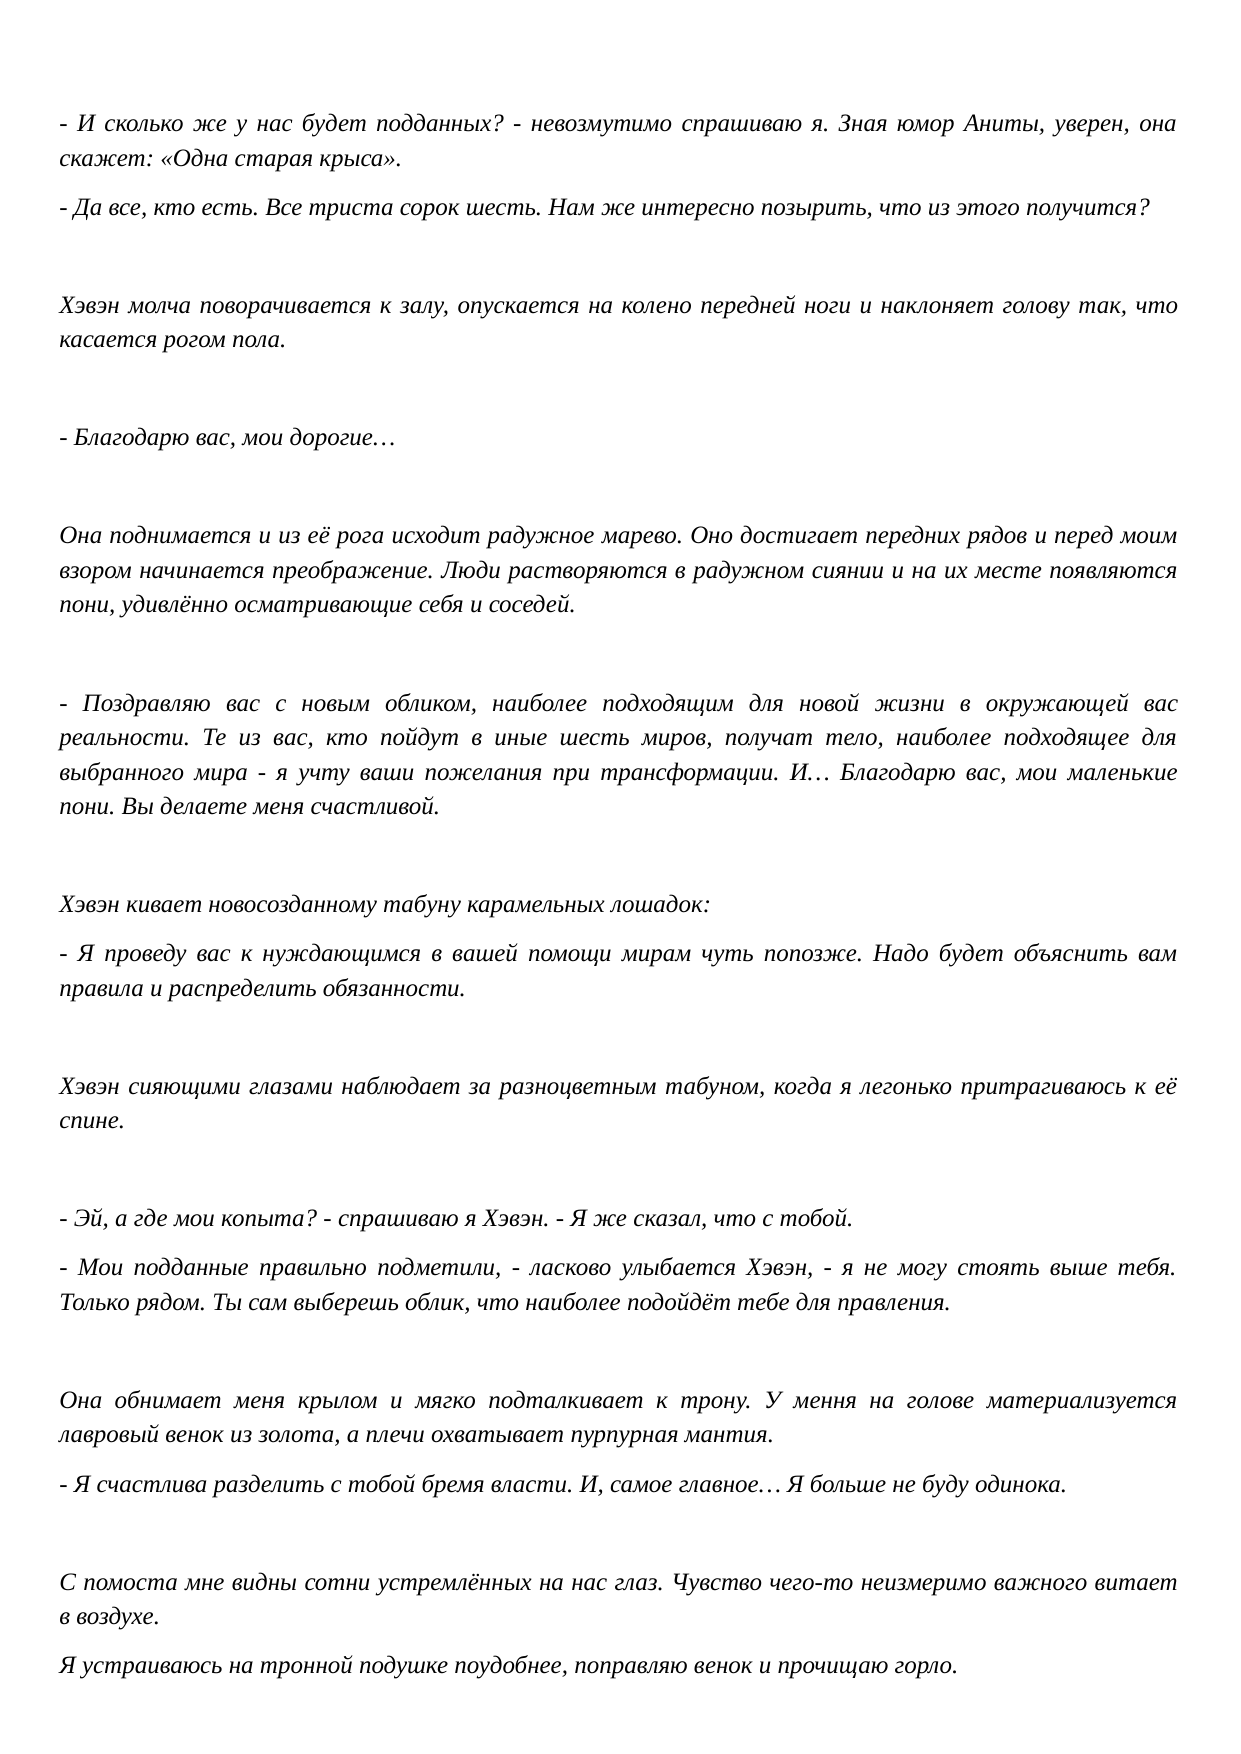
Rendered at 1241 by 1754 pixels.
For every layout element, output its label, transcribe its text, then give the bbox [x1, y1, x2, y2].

text Она поднимается и из её рога исходит радужное марево. Оно достигает передних рядов и перед моим взором начинается преображение. Люди растворяются в радужном сиянии и на их месте появляются пони, удивлённо осматривающие себя и соседей. [59, 521, 1181, 618]
text С помоста мне видны сотни устремлённых на нас глаз. Чувство чего-то неизмеримо важного витает в воздухе. [59, 1567, 1181, 1630]
text - Эй, а где мои копыта? - спрашиваю я Хэвэн. - Я же сказал, что с тобой. [59, 1203, 1181, 1232]
text - Я проведу вас к нуждающимся в вашей помощи мирам чуть попозже. Надо будет объяснить вам правила и распределить обязанности. [59, 938, 1181, 1001]
text Я устраиваюсь на тронной подушке поудобнее, поправляю венок и прочищаю горло. [59, 1650, 1181, 1679]
text - Да все, кто есть. Все триста сорок шесть. Нам же интересно позырить, что из этого получится? [59, 192, 1181, 220]
text Хэвэн молча поворачивается к залу, опускается на колено передней ноги и наклоняет голову так, что касается рогом пола. [59, 290, 1181, 353]
text Хэвэн кивает новосозданному табуну карамельных лошадок: [59, 889, 1181, 918]
text - Поздравляю вас с новым обликом, наиболее подходящим для новой жизни в окружающей вас реальности. Те из вас, кто пойдут в иные шесть миров, получат тело, наиболее подходящее для выбранного мира - я учту ваши пожелания при трансформации. И… Благодарю вас, мои маленькие пони. Вы делаете меня счастливой. [59, 688, 1181, 820]
text Она обнимает меня крылом и мягко подталкивает к трону. У мення на голове материализуется лавровый венок из золота, а плечи охватывает пурпурная мантия. [59, 1385, 1181, 1448]
text - Благодарю вас, мои дорогие… [59, 422, 1181, 451]
text - Мои подданные правильно подметили, - ласково улыбается Хэвэн, - я не могу стоять выше тебя. Только рядом. Ты сам выберешь облик, что наиболее подойдёт тебе для правления. [59, 1252, 1181, 1316]
text - И сколько же у нас будет подданных? - невозмутимо спрашиваю я. Зная юмор Аниты, уверен, она скажет: «Одна старая крыса». [59, 108, 1181, 171]
text Хэвэн сияющими глазами наблюдает за разноцветным табуном, когда я легонько притрагиваюсь к её спине. [59, 1071, 1181, 1134]
text - Я счастлива разделить с тобой бремя власти. И, самое главное… Я больше не буду одинока. [59, 1469, 1181, 1497]
